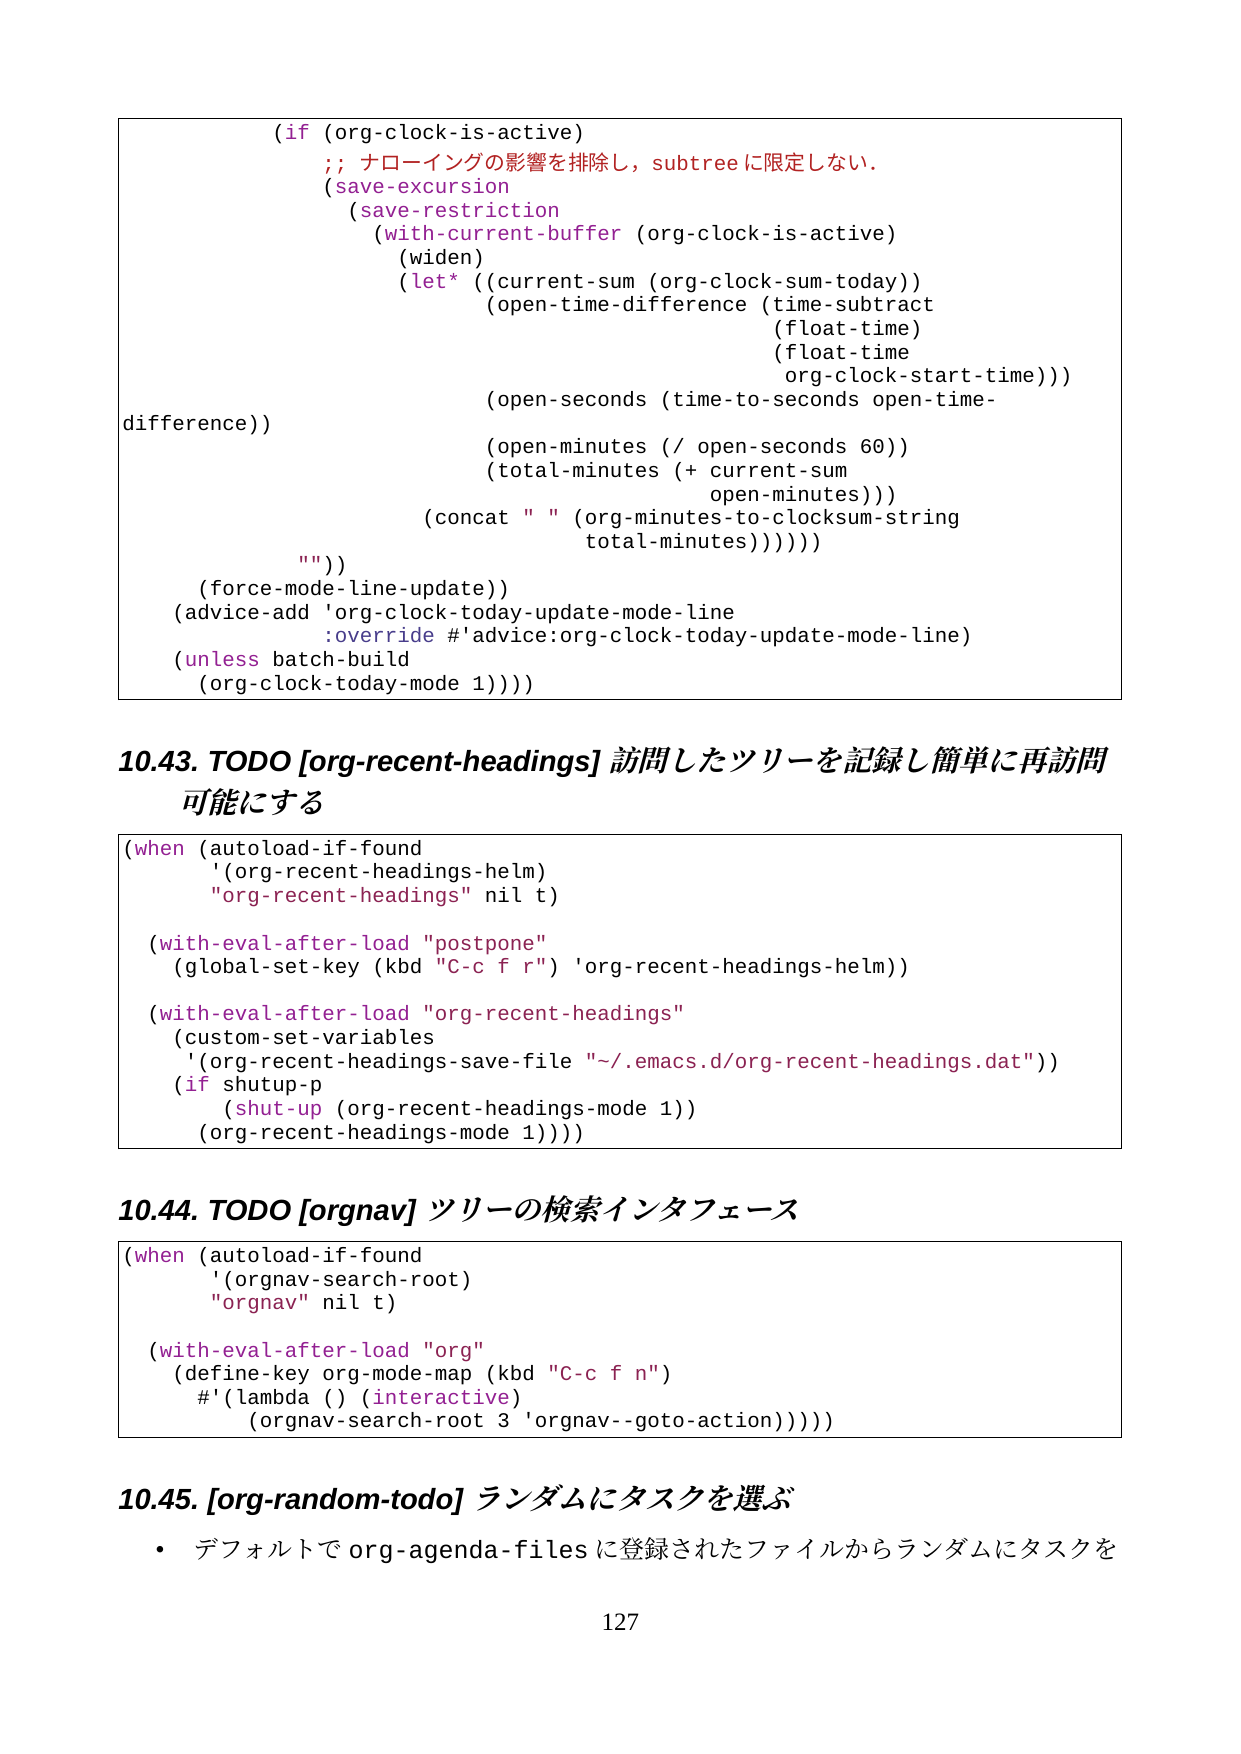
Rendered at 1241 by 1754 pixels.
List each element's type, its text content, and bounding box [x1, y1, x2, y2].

text (when (autoload-if-found [119, 1242, 1121, 1265]
subtitle [org-random-todo] ランダムにタスクを選ぶ [118, 1476, 1122, 1517]
text (advice-add 'org-clock-today-update-mode-line [119, 598, 1121, 621]
text (unless batch-build [119, 645, 1121, 669]
text '(org-recent-headings-helm) [119, 858, 1121, 881]
text (with-eval-after-load "postpone" [119, 928, 1121, 952]
text (widen) [119, 243, 1121, 267]
text (force-mode-line-update)) [119, 574, 1121, 598]
text (float-time [119, 338, 1121, 361]
text (global-set-key (kbd "C-c f r") 'org-recent-headings-helm)) [119, 952, 1121, 976]
subtitle TODO [orgnav] ツリーの検索インタフェース [118, 1187, 1122, 1228]
text (open-seconds (time-to-seconds open-time-difference)) [119, 385, 1121, 432]
text (open-time-difference (time-subtract [119, 290, 1121, 314]
text (with-eval-after-load "org" [119, 1336, 1121, 1359]
text (when (autoload-if-found [119, 835, 1121, 858]
text "org-recent-headings" nil t) [119, 881, 1121, 905]
text (if (org-clock-is-active) [119, 119, 1121, 142]
text (org-recent-headings-mode 1)))) [119, 1118, 1121, 1148]
text (shut-up (org-recent-headings-mode 1)) [119, 1094, 1121, 1118]
text (save-restriction [119, 196, 1121, 219]
text (with-eval-after-load "org-recent-headings" [119, 999, 1121, 1023]
text (with-current-buffer (org-clock-is-active) [119, 219, 1121, 243]
text "")) [119, 551, 1121, 574]
text open-minutes))) [119, 479, 1121, 503]
subtitle TODO [org-recent-headings] 訪問したツリーを記録し簡単に再訪問可能にする [118, 738, 1122, 821]
text (if shutup-p [119, 1070, 1121, 1094]
text (orgnav-search-root 3 'orgnav--goto-action))))) [119, 1407, 1121, 1437]
text (define-key org-mode-map (kbd "C-c f n") [119, 1359, 1121, 1383]
list デフォルトで org-agenda-files に登録されたファイルからランダムにタスクを選ぶ [156, 1530, 1122, 1566]
text (org-clock-today-mode 1)))) [119, 669, 1121, 699]
text total-minutes)))))) [119, 527, 1121, 551]
text (concat " " (org-minutes-to-clocksum-string [119, 503, 1121, 527]
text #'(lambda () (interactive) [119, 1383, 1121, 1407]
text (total-minutes (+ current-sum [119, 456, 1121, 479]
text (let* ((current-sum (org-clock-sum-today)) [119, 267, 1121, 290]
text (custom-set-variables [119, 1023, 1121, 1047]
text (float-time) [119, 314, 1121, 338]
text (open-minutes (/ open-seconds 60)) [119, 432, 1121, 456]
text (save-excursion [119, 172, 1121, 196]
text '(orgnav-search-root) [119, 1265, 1121, 1288]
text '(org-recent-headings-save-file "~/.emacs.d/org-recent-headings.dat")) [119, 1047, 1121, 1070]
text :override #'advice:org-clock-today-update-mode-line) [119, 621, 1121, 645]
text ;; ナローイングの影響を排除し，subtreeに限定しない． [119, 142, 1121, 172]
text org-clock-start-time))) [119, 361, 1121, 385]
text "orgnav" nil t) [119, 1288, 1121, 1312]
